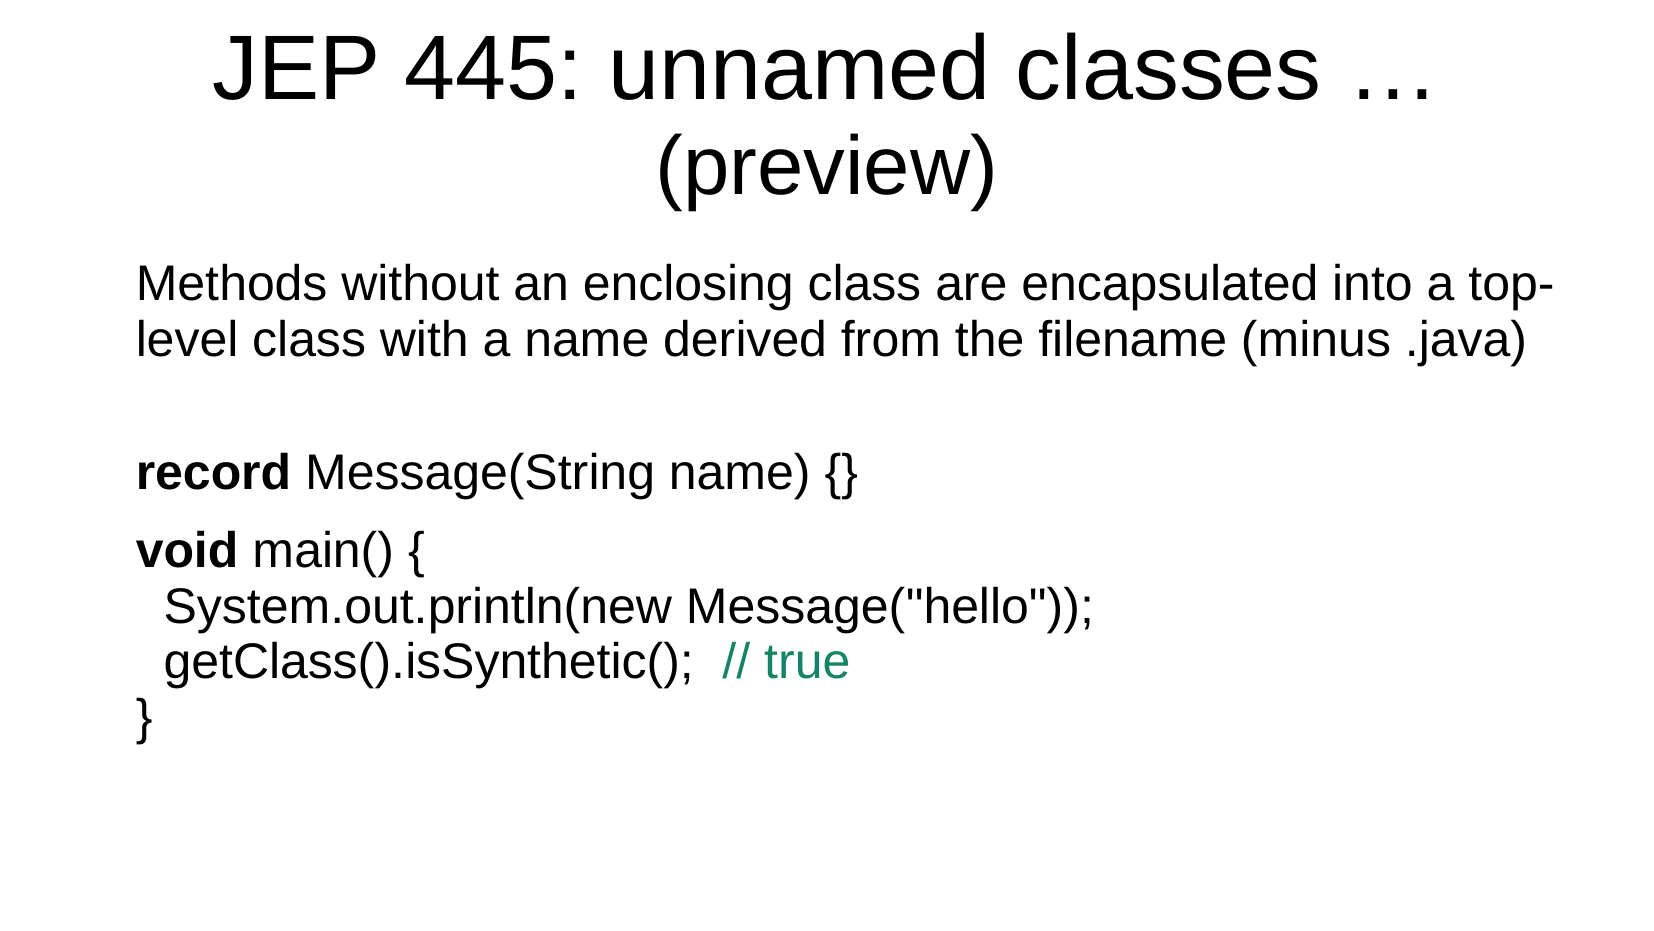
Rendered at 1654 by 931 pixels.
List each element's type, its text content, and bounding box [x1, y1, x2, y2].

list Methods without an enclosing class are encapsulated into a top-level class with a name derived from the filename (minus .java) record Message(String name) {} void main() { System.out.println(new Message("hello")); getClass().isSynthetic(); // true } [82, 255, 1571, 758]
title JEP 445: unnamed classes … (preview) [82, 16, 1571, 213]
